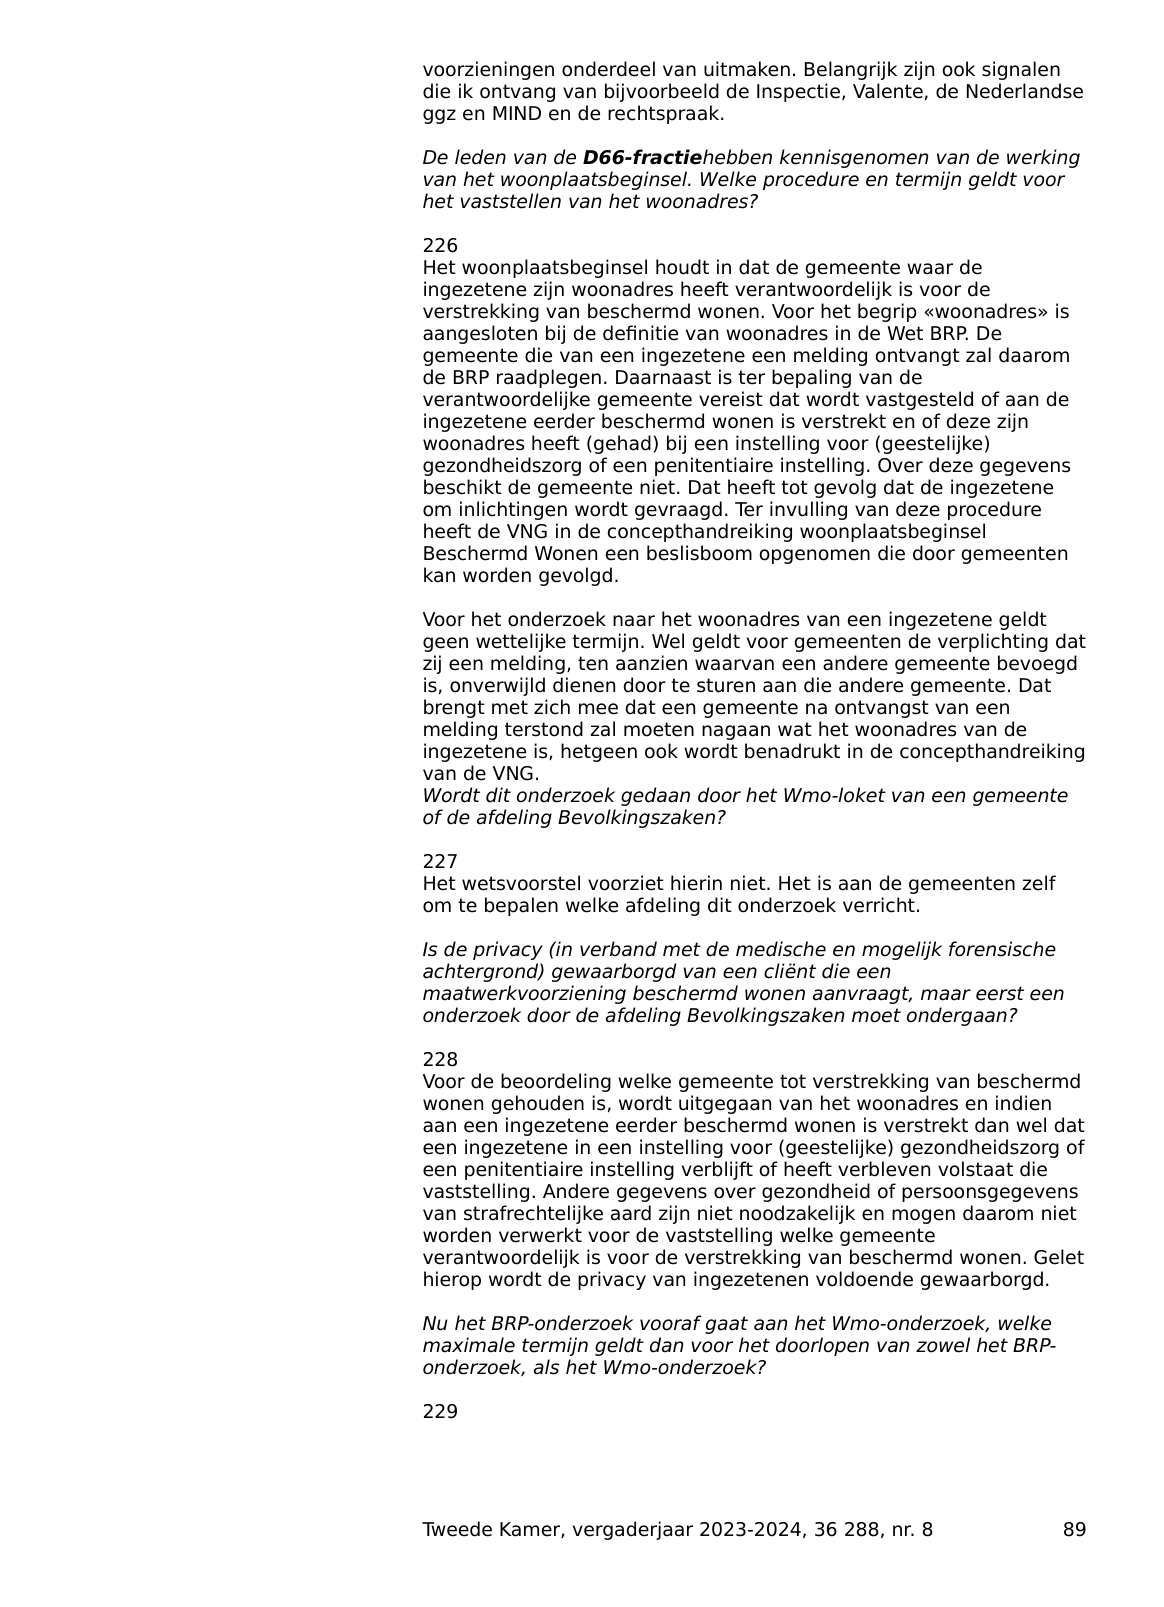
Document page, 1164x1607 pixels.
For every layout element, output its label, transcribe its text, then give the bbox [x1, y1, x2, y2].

text Het woonplaatsbeginsel houdt in dat de gemeente waar de ingezetene zijn woonadres heeft verantwoordelijk is voor de verstrekking van beschermd wonen. Voor het begrip «woonadres» is aangesloten bij de definitie van woonadres in de Wet BRP. De gemeente die van een ingezetene een melding ontvangt zal daarom de BRP raadplegen. Daarnaast is ter bepaling van de verantwoordelijke gemeente vereist dat wordt vastgesteld of aan de ingezetene eerder beschermd wonen is verstrekt en of deze zijn woonadres heeft (gehad) bij een instelling voor (geestelijke) gezondheidszorg of een penitentiaire instelling. Over deze gegevens beschikt de gemeente niet. Dat heeft tot gevolg dat de ingezetene om inlichtingen wordt gevraagd. Ter invulling van deze procedure heeft de VNG in de concepthandreiking woonplaatsbeginsel Beschermd Wonen een beslisboom opgenomen die door gemeenten kan worden gevolgd. [422, 257, 1087, 587]
text Is de privacy (in verband met de medische en mogelijk forensische achtergrond) gewaarborgd van een cliënt die een maatwerkvoorziening beschermd wonen aanvraagt, maar eerst een onderzoek door de afdeling Bevolkingszaken moet ondergaan? [422, 939, 1087, 1027]
text Nu het BRP-onderzoek vooraf gaat aan het Wmo-onderzoek, welke maximale termijn geldt dan voor het doorlopen van zowel het BRP-onderzoek, als het Wmo-onderzoek? [422, 1313, 1087, 1379]
text 229 [422, 1401, 1087, 1423]
text voorzieningen onderdeel van uitmaken. Belangrijk zijn ook signalen die ik ontvang van bijvoorbeeld de Inspectie, Valente, de Nederlandse ggz en MIND en de rechtspraak. [422, 59, 1087, 125]
text Voor de beoordeling welke gemeente tot verstrekking van beschermd wonen gehouden is, wordt uitgegaan van het woonadres en indien aan een ingezetene eerder beschermd wonen is verstrekt dan wel dat een ingezetene in een instelling voor (geestelijke) gezondheidszorg of een penitentiaire instelling verblijft of heeft verbleven volstaat die vaststelling. Andere gegevens over gezondheid of persoonsgegevens van strafrechtelijke aard zijn niet noodzakelijk en mogen daarom niet worden verwerkt voor de vaststelling welke gemeente verantwoordelijk is voor de verstrekking van beschermd wonen. Gelet hierop wordt de privacy van ingezetenen voldoende gewaarborgd. [422, 1071, 1087, 1291]
text 226 [422, 235, 1087, 257]
text Wordt dit onderzoek gedaan door het Wmo-loket van een gemeente of de afdeling Bevolkingszaken? [422, 785, 1087, 829]
text Voor het onderzoek naar het woonadres van een ingezetene geldt geen wettelijke termijn. Wel geldt voor gemeenten de verplichting dat zij een melding, ten aanzien waarvan een andere gemeente bevoegd is, onverwijld dienen door te sturen aan die andere gemeente. Dat brengt met zich mee dat een gemeente na ontvangst van een melding terstond zal moeten nagaan wat het woonadres van de ingezetene is, hetgeen ook wordt benadrukt in de concepthandreiking van de VNG. [422, 609, 1087, 785]
text 227 [422, 851, 1087, 873]
text De leden van de D66-fractiehebben kennisgenomen van de werking van het woonplaatsbeginsel. Welke procedure en termijn geldt voor het vaststellen van het woonadres? [422, 147, 1087, 213]
text 228 [422, 1049, 1087, 1071]
text Het wetsvoorstel voorziet hierin niet. Het is aan de gemeenten zelf om te bepalen welke afdeling dit onderzoek verricht. [422, 873, 1087, 917]
